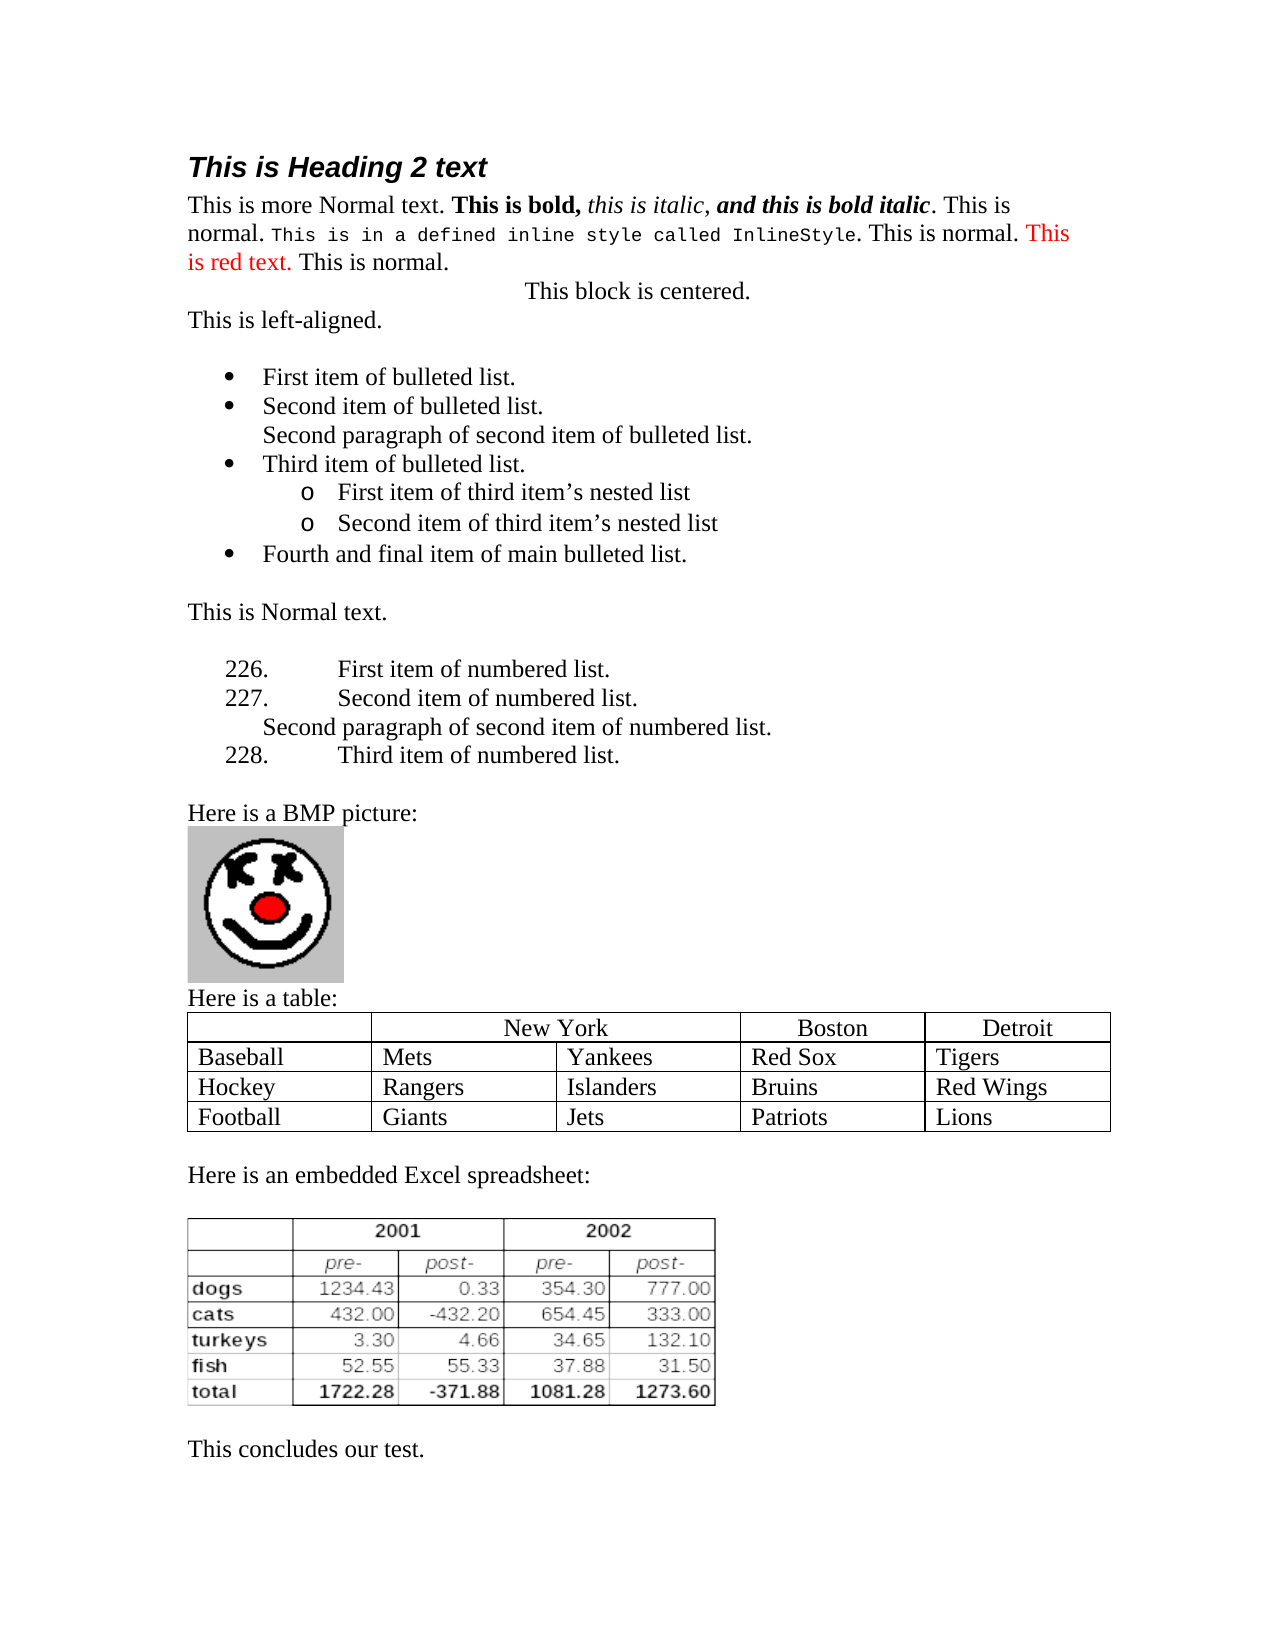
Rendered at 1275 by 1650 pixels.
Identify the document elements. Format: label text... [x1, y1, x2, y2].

table_header Boston [741, 1013, 924, 1041]
table_cell Bruins [741, 1072, 924, 1101]
table_cell Mets [372, 1043, 556, 1071]
table_cell Lions [926, 1102, 1110, 1131]
text This concludes our test. [187, 1434, 1087, 1463]
subtitle This is Heading 2 text [187, 150, 1087, 183]
table_cell Baseball [188, 1043, 371, 1071]
text Second paragraph of second item of bulleted list. [262, 420, 1087, 449]
table_cell Red Wings [926, 1072, 1110, 1101]
text This is left-aligned. [187, 305, 1087, 334]
table_cell Red Sox [741, 1043, 924, 1071]
table_cell Giants [372, 1102, 556, 1131]
table_cell Tigers [926, 1043, 1110, 1071]
table_cell Hockey [188, 1072, 371, 1101]
table_cell Patriots [741, 1102, 924, 1131]
table_header New York [372, 1013, 740, 1041]
list First item of numbered list. [225, 654, 1087, 683]
text This is Normal text. [187, 597, 1087, 625]
table_cell Rangers [372, 1072, 556, 1101]
table_cell Football [188, 1102, 371, 1131]
table_cell Islanders [557, 1072, 740, 1101]
list First item of bulleted list. [225, 362, 1087, 391]
text Here is a table: [187, 983, 1087, 1012]
table_header Detroit [926, 1013, 1110, 1041]
text This is more Normal text. This is bold, this is italic, and this is bold italic. This is normal. This is in a defined inline style called InlineStyle. This is normal. This is red text. This is normal. [187, 190, 1087, 276]
list Second item of third item’s nested list [300, 508, 1087, 539]
text This block is centered. [187, 276, 1087, 305]
list First item of third item’s nested list [300, 477, 1087, 508]
text Second paragraph of second item of numbered list. [262, 712, 1087, 740]
list Third item of bulleted list. [225, 449, 1087, 477]
table_cell Yankees [557, 1043, 740, 1071]
list Third item of numbered list. [225, 740, 1087, 769]
text Here is a BMP picture: [187, 798, 1087, 827]
list Second item of bulleted list. [225, 391, 1087, 420]
list Fourth and final item of main bulleted list. [225, 539, 1087, 568]
table_header [188, 1013, 371, 1041]
list Second item of numbered list. [225, 683, 1087, 712]
table_cell Jets [557, 1102, 740, 1131]
text Here is an embedded Excel spreadsheet: [187, 1161, 1087, 1189]
